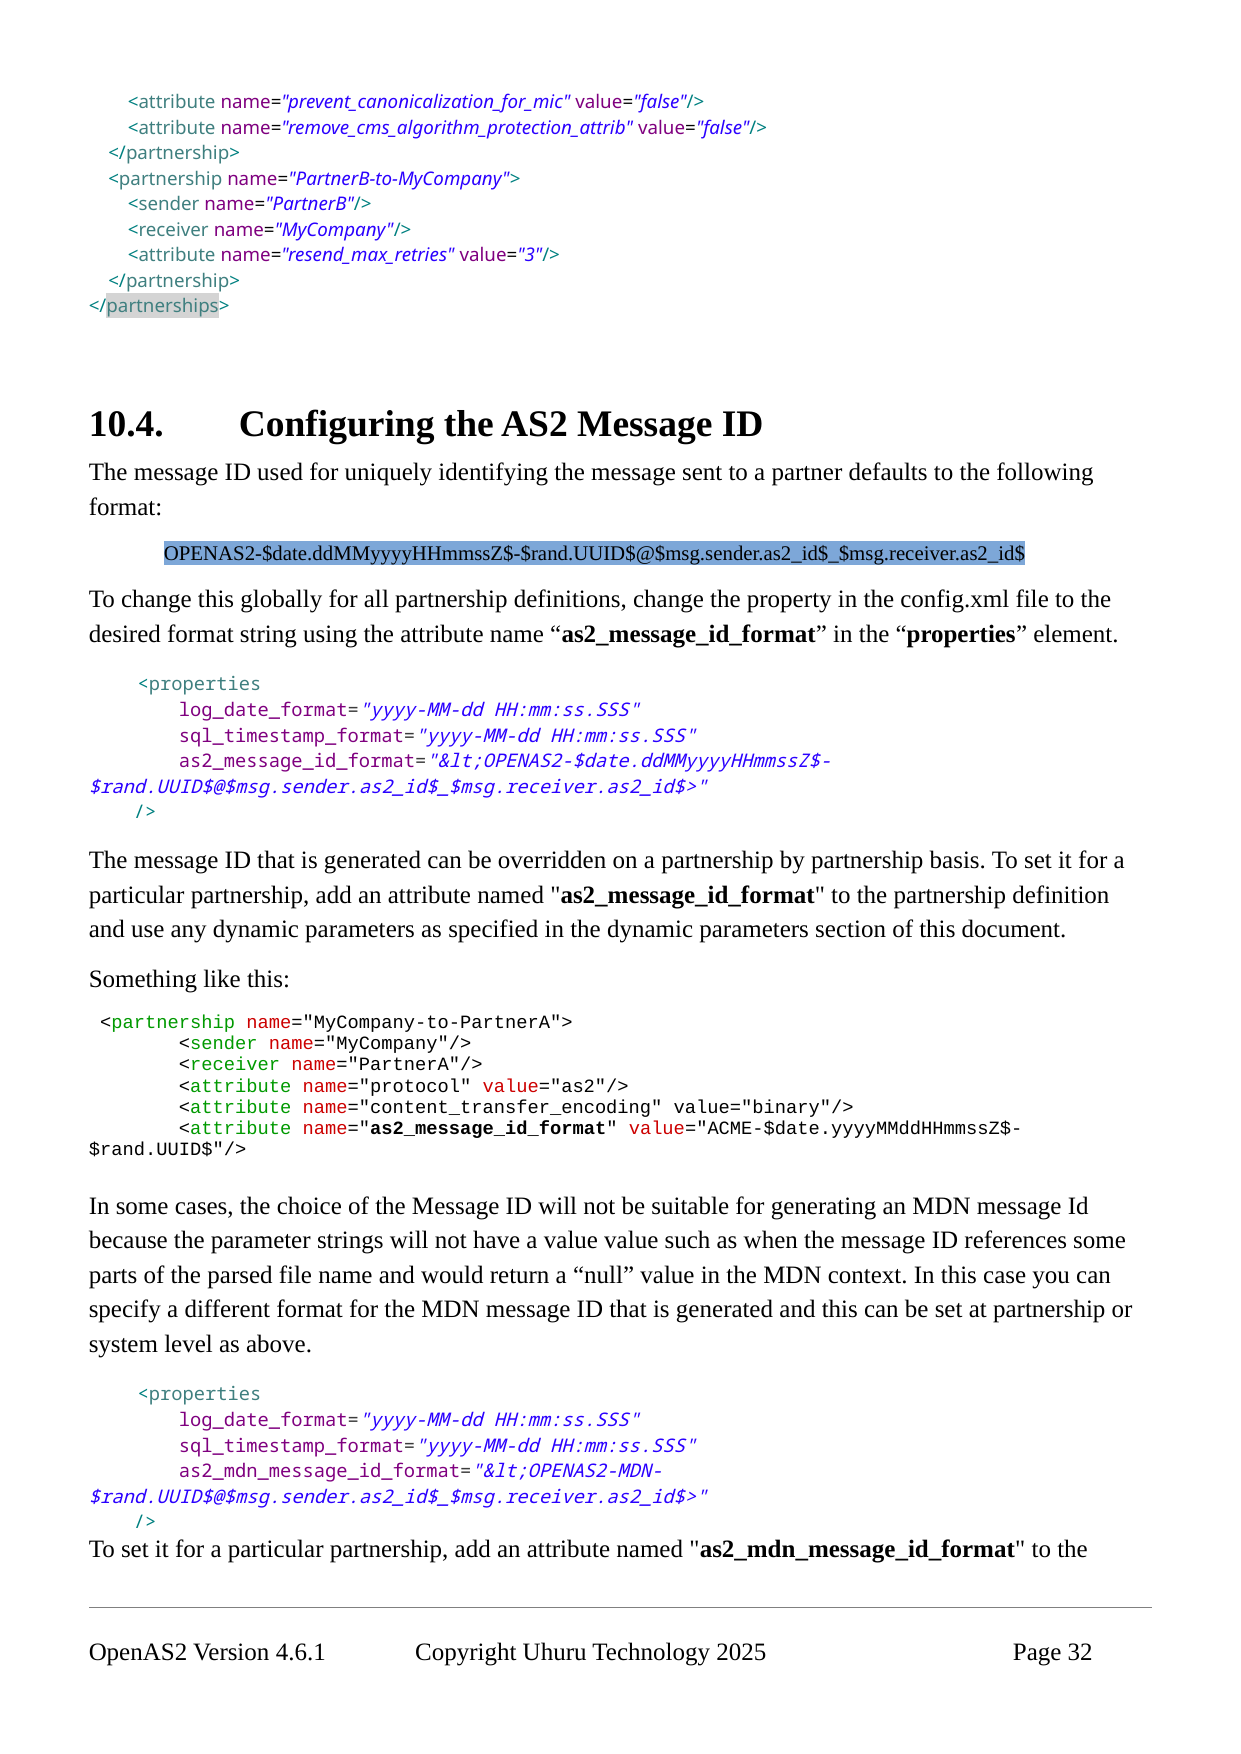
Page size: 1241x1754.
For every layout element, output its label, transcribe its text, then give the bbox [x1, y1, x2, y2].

text The message ID used for uniquely identifying the message sent to a partner defaults to the following format: [88, 457, 1152, 521]
text <attribute name="as2_message_id_format" value="ACME-$date.yyyyMMddHHmmssZ$-$rand.UUID$"/> [88, 1119, 1152, 1161]
text <sender name="MyCompany"/> [88, 1034, 1152, 1055]
text <receiver name="MyCompany"/> [88, 216, 1152, 242]
text <properties [88, 668, 1152, 696]
text To set it for a particular partnership, add an attribute named "as2_mdn_message_id_format" to the [88, 1534, 1152, 1563]
text as2_message_id_format="&lt;OPENAS2-$date.ddMMyyyyHHmmssZ$-$rand.UUID$@$msg.sender.as2_id$_$msg.receiver.as2_id$>" [88, 747, 1152, 798]
text sql_timestamp_format="yyyy-MM-dd HH:mm:ss.SSS" [88, 1432, 1152, 1457]
text log_date_format="yyyy-MM-dd HH:mm:ss.SSS" [88, 696, 1152, 722]
text <sender name="PartnerB"/> [88, 191, 1152, 216]
text /> [88, 1508, 1152, 1534]
text <attribute name="prevent_canonicalization_for_mic" value="false"/> [88, 88, 1152, 114]
text log_date_format="yyyy-MM-dd HH:mm:ss.SSS" [88, 1406, 1152, 1432]
text <attribute name="content_transfer_encoding" value="binary"/> [88, 1098, 1152, 1119]
subtitle Configuring the AS2 Message ID [88, 402, 1152, 445]
text sql_timestamp_format="yyyy-MM-dd HH:mm:ss.SSS" [88, 722, 1152, 747]
text as2_mdn_message_id_format="&lt;OPENAS2-MDN-$rand.UUID$@$msg.sender.as2_id$_$msg.receiver.as2_id$>" [88, 1457, 1152, 1508]
text <partnership name="MyCompany-to-PartnerA"> [88, 1013, 1152, 1034]
text </partnerships> [88, 293, 1152, 318]
text To change this globally for all partnership definitions, change the property in the config.xml file to the desired format string using the attribute name “as2_message_id_format” in the “properties” element. [88, 584, 1152, 648]
text OPENAS2-$date.ddMMyyyyHHmmssZ$-$rand.UUID$@$msg.sender.as2_id$_$msg.receiver.as2_id$ [163, 541, 1152, 565]
text <receiver name="PartnerA"/> [88, 1055, 1152, 1076]
text Something like this: [88, 964, 1152, 992]
text <attribute name="protocol" value="as2"/> [88, 1076, 1152, 1098]
text </partnership> [88, 139, 1152, 165]
text <partnership name="PartnerB-to-MyCompany"> [88, 165, 1152, 191]
text The message ID that is generated can be overridden on a partnership by partnership basis. To set it for a particular partnership, add an attribute named "as2_message_id_format" to the partnership definition and use any dynamic parameters as specified in the dynamic parameters section of this document. [88, 846, 1152, 943]
text <properties [88, 1378, 1152, 1406]
text /> [88, 798, 1152, 824]
text In some cases, the choice of the Message ID will not be suitable for generating an MDN message Id because the parameter strings will not have a value value such as when the message ID references some parts of the parsed file name and would return a “null” value in the MDN context. In this case you can specify a different format for the MDN message ID that is generated and this can be set at partnership or system level as above. [88, 1191, 1152, 1358]
text </partnership> [88, 267, 1152, 293]
